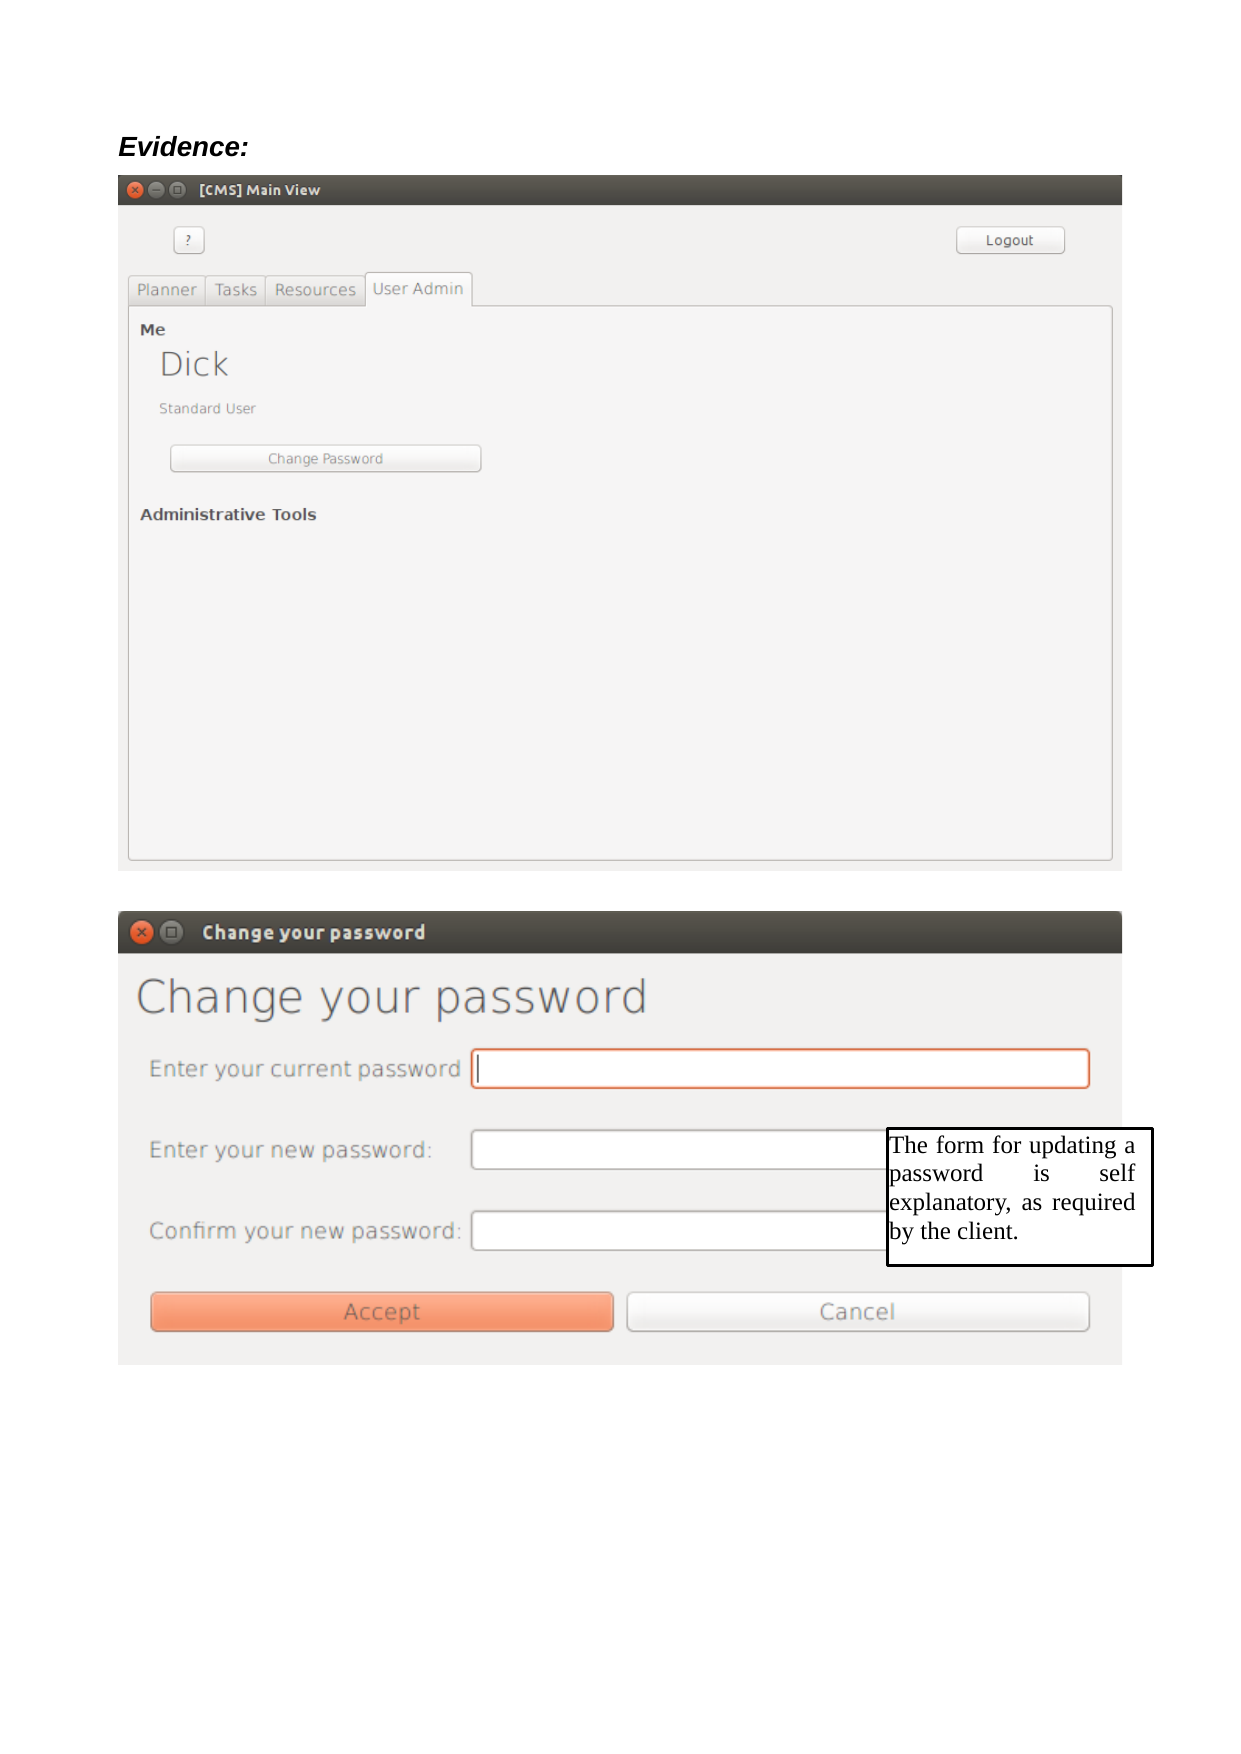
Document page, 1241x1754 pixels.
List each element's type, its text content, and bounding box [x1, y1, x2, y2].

subtitle Evidence: [118, 131, 1122, 162]
picture [118, 911, 1123, 1365]
picture [118, 175, 1123, 871]
